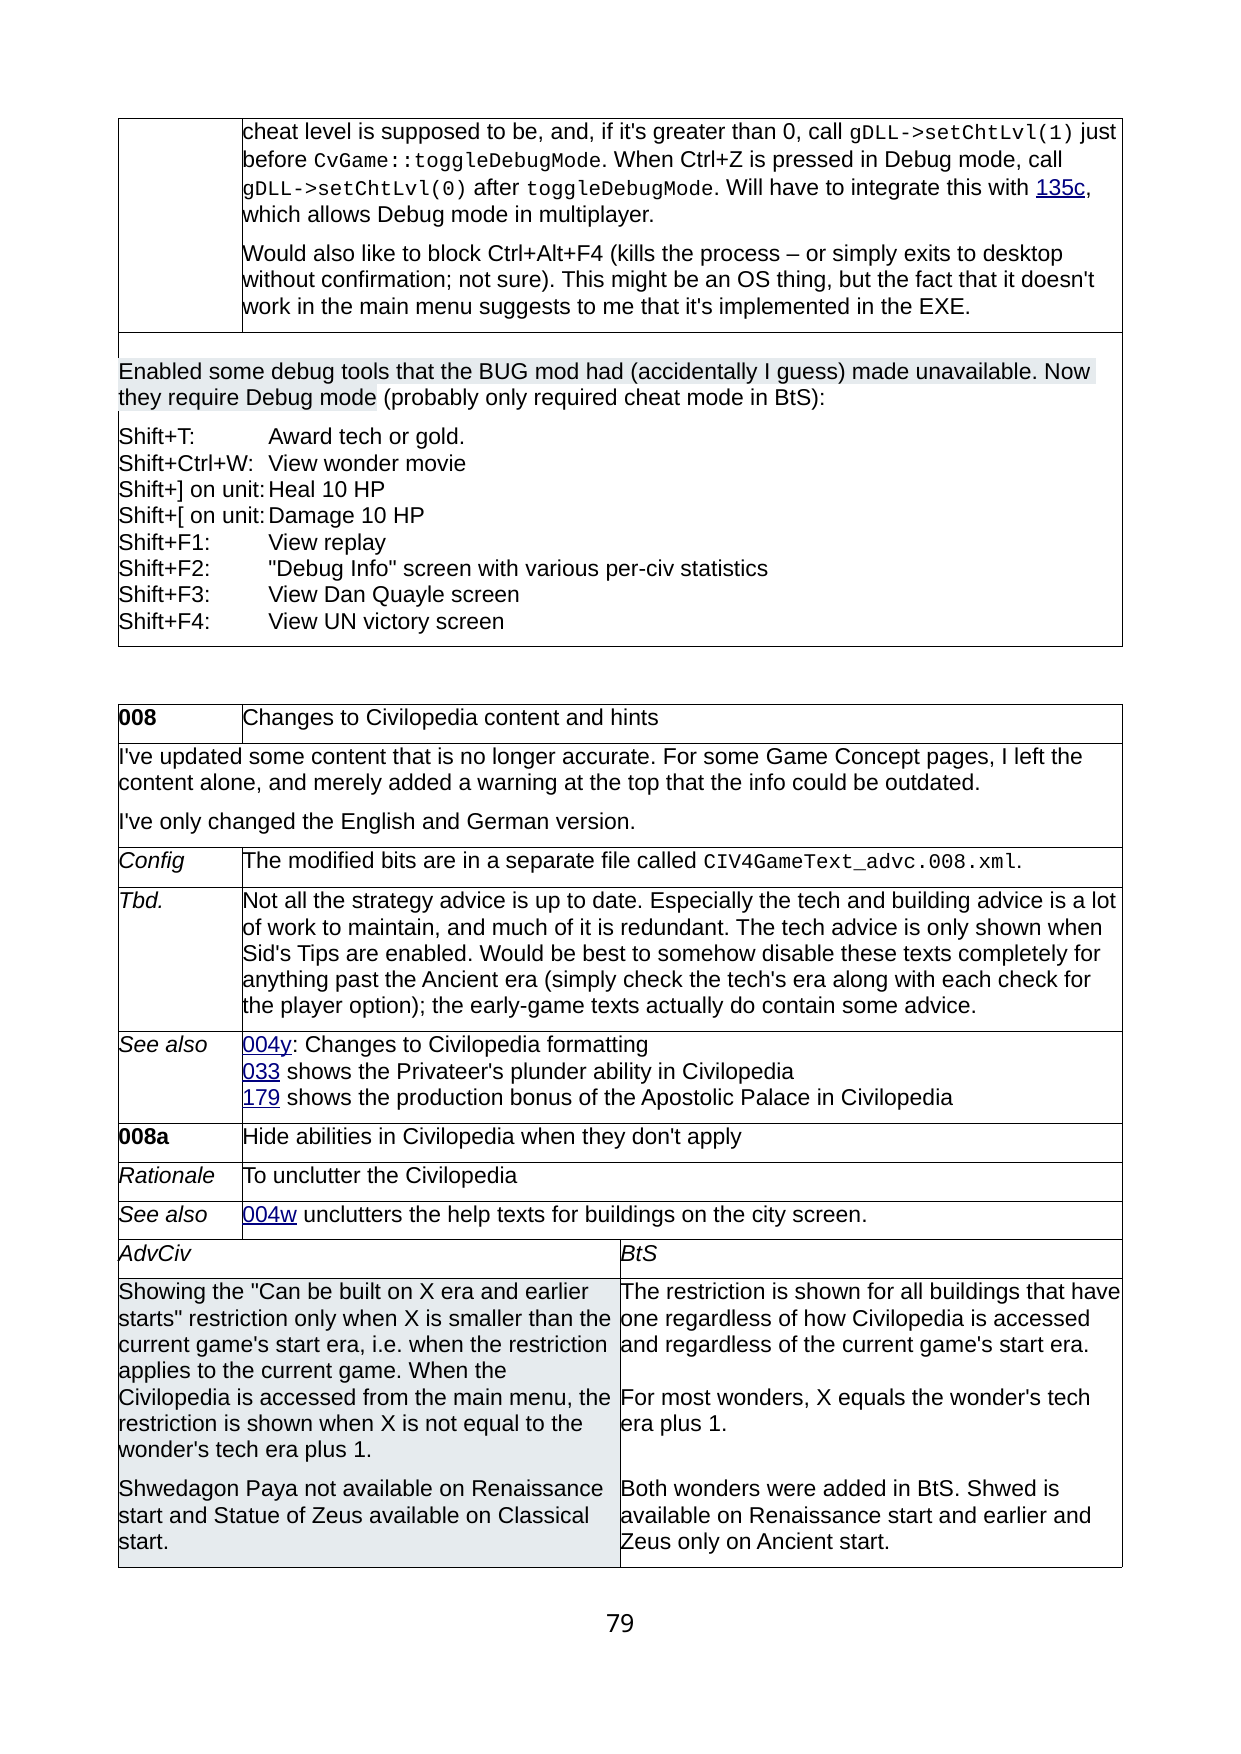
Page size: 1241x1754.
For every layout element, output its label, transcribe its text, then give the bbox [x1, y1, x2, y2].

table_cell BtS [621, 1240, 1122, 1278]
table_cell cheat level is supposed to be, and, if it's greater than 0, call gDLL->setChtLvl(1) just before CvGame::toggleDebugMode. When Ctrl+Z is pressed in Debug mode, call gDLL->setChtLvl(0) after toggleDebugMode. Will have to integrate this with 135c, which allows Debug mode in multiplayer. Would also like to block Ctrl+Alt+F4 (kills the process – or simply exits to desktop without confirmation; not sure). This might be an OS thing, but the fact that it doesn't work in the main menu suggests to me that it's implemented in the EXE. [243, 119, 1122, 332]
table_cell Tbd. [119, 888, 242, 1031]
table_cell I've updated some content that is no longer accurate. For some Game Concept pages, I left the content alone, and merely added a warning at the top that the info could be outdated. I've only changed the English and German version. [119, 744, 1122, 847]
table_cell The modified bits are in a separate file called CIV4GameText_advc.008.xml. [243, 848, 1122, 887]
table_cell See also [119, 1202, 242, 1239]
table_cell See also [119, 1032, 242, 1123]
table_cell 008a [119, 1124, 242, 1162]
table_cell Config [119, 848, 242, 887]
table_cell 004w unclutters the help texts for buildings on the city screen. [243, 1202, 1122, 1239]
table_header 008 [119, 705, 242, 743]
table_cell The restriction is shown for all buildings that have one regardless of how Civilopedia is accessed and regardless of the current game's start era. For most wonders, X equals the wonder's tech era plus 1. Both wonders were added in BtS. Shwed is available on Renaissance start and earlier and Zeus only on Ancient start. [621, 1279, 1122, 1567]
table_cell Not all the strategy advice is up to date. Especially the tech and building advice is a lot of work to maintain, and much of it is redundant. The tech advice is only shown when Sid's Tips are enabled. Would be best to somehow disable these texts completely for anything past the Ancient era (simply check the tech's era along with each check for the player option); the early-game texts actually do contain some advice. [243, 888, 1122, 1031]
table_cell Showing the "Can be built on X era and earlier starts" restriction only when X is smaller than the current game's start era, i.e. when the restriction applies to the current game. When the Civilopedia is accessed from the main menu, the restriction is shown when X is not equal to the wonder's tech era plus 1. Shwedagon Paya not available on Renaissance start and Statue of Zeus available on Classical start. [119, 1279, 620, 1567]
table_cell Rationale [119, 1163, 242, 1201]
table_cell 004y: Changes to Civilopedia formatting 033 shows the Privateer's plunder ability in Civilopedia 179 shows the production bonus of the Apostolic Palace in Civilopedia [243, 1032, 1122, 1123]
table_header Changes to Civilopedia content and hints [243, 705, 1122, 743]
table_cell Enabled some debug tools that the BUG mod had (accidentally I guess) made unavailable. Now they require Debug mode (probably only required cheat mode in BtS): Shift+T: Award tech or gold. Shift+Ctrl+W: View wonder movie Shift+] on unit: Heal 10 HP Shift+[ on unit: Damage 10 HP Shift+F1: View replay Shift+F2: "Debug Info" screen with various per-civ statistics Shift+F3: View Dan Quayle screen Shift+F4: View UN victory screen [119, 333, 1122, 646]
table_cell AdvCiv [119, 1240, 620, 1278]
table_cell To unclutter the Civilopedia [243, 1163, 1122, 1201]
table_cell [119, 119, 242, 332]
table_cell Hide abilities in Civilopedia when they don't apply [243, 1124, 1122, 1162]
